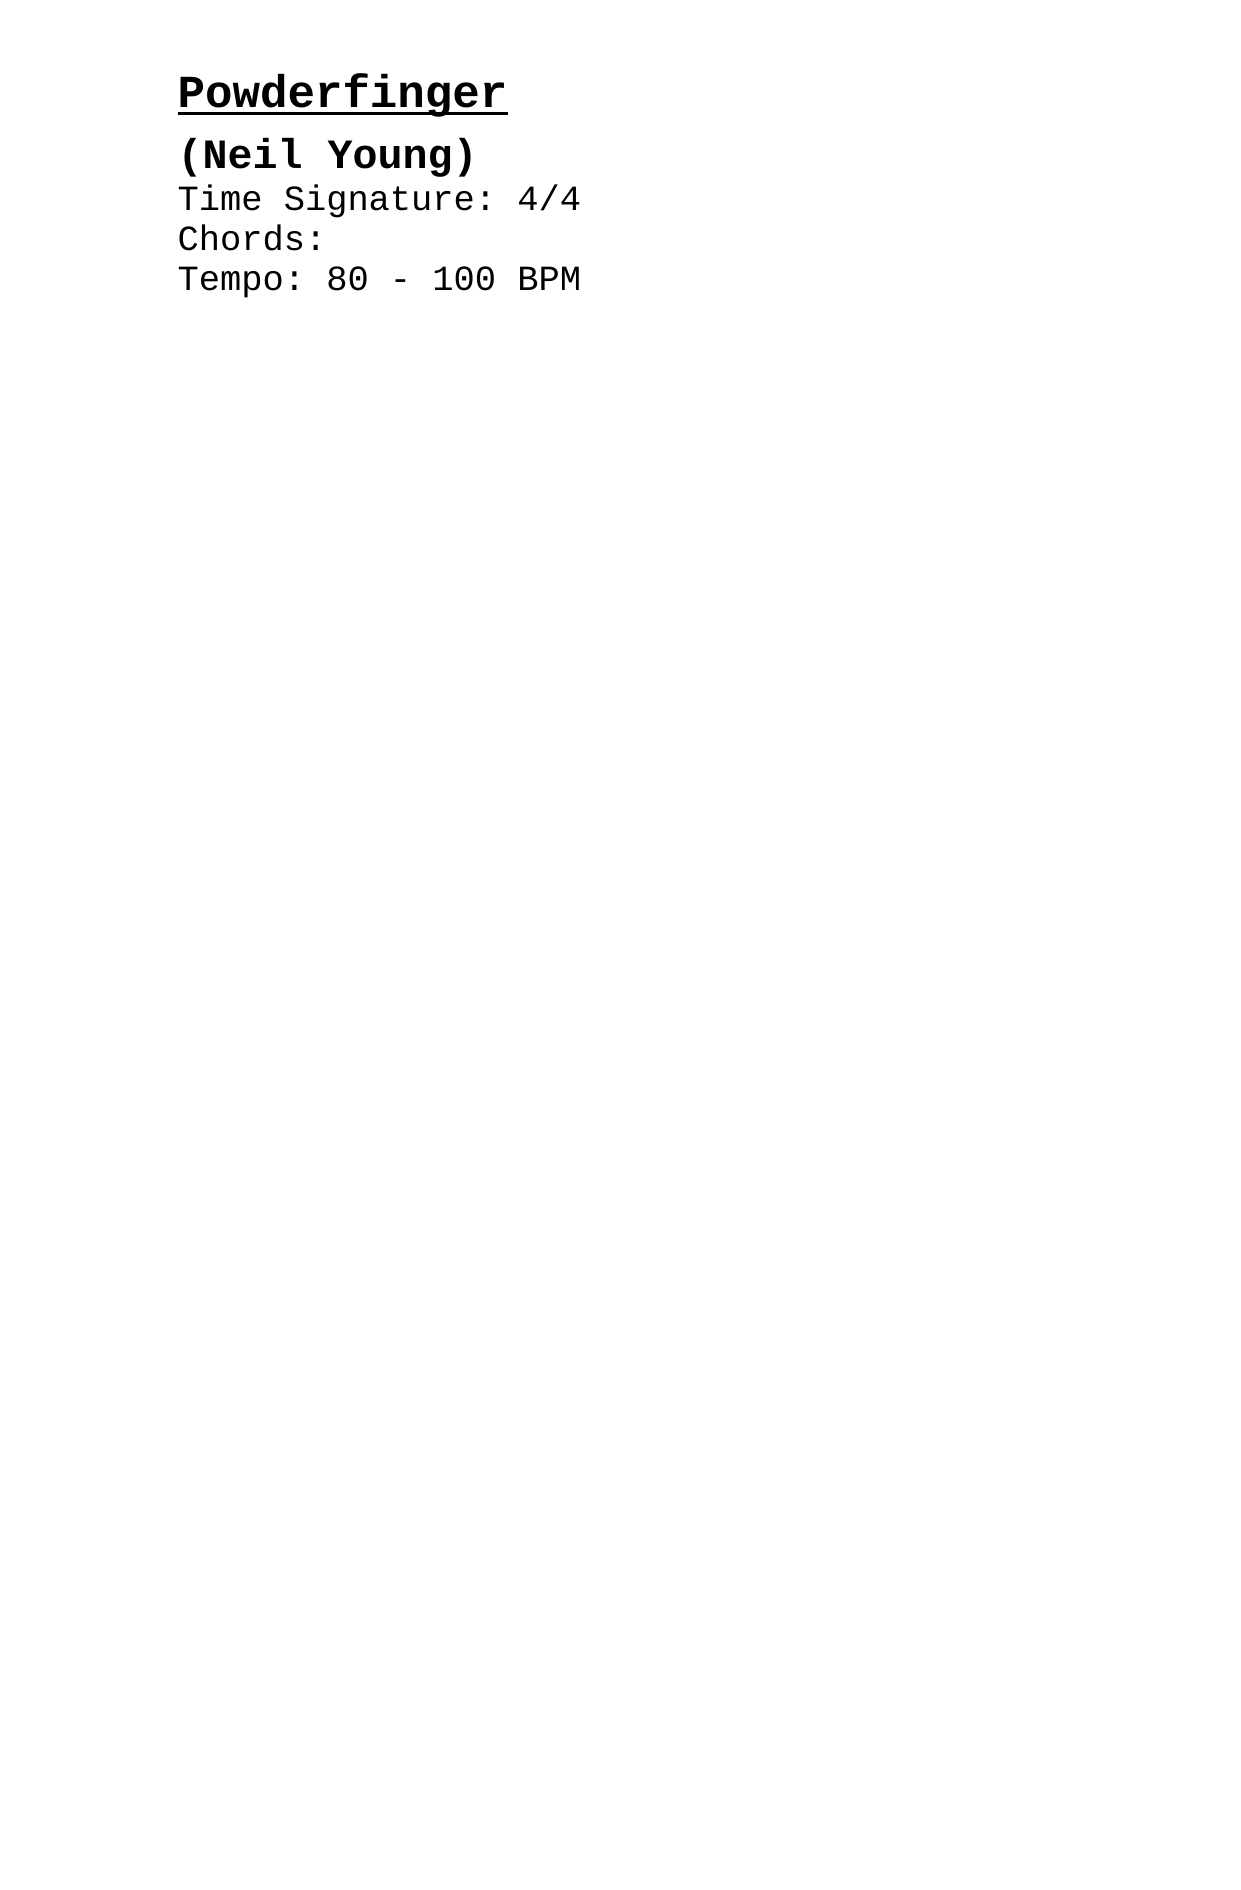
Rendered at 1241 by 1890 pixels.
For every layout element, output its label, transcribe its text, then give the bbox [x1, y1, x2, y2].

subtitle Powderfinger [177, 69, 1196, 121]
text Chords: [177, 221, 1196, 261]
text Time Signature: 4/4 [177, 181, 1196, 221]
text Tempo: 80 - 100 BPM [177, 261, 1196, 301]
subtitle (Neil Young) [177, 134, 1196, 181]
